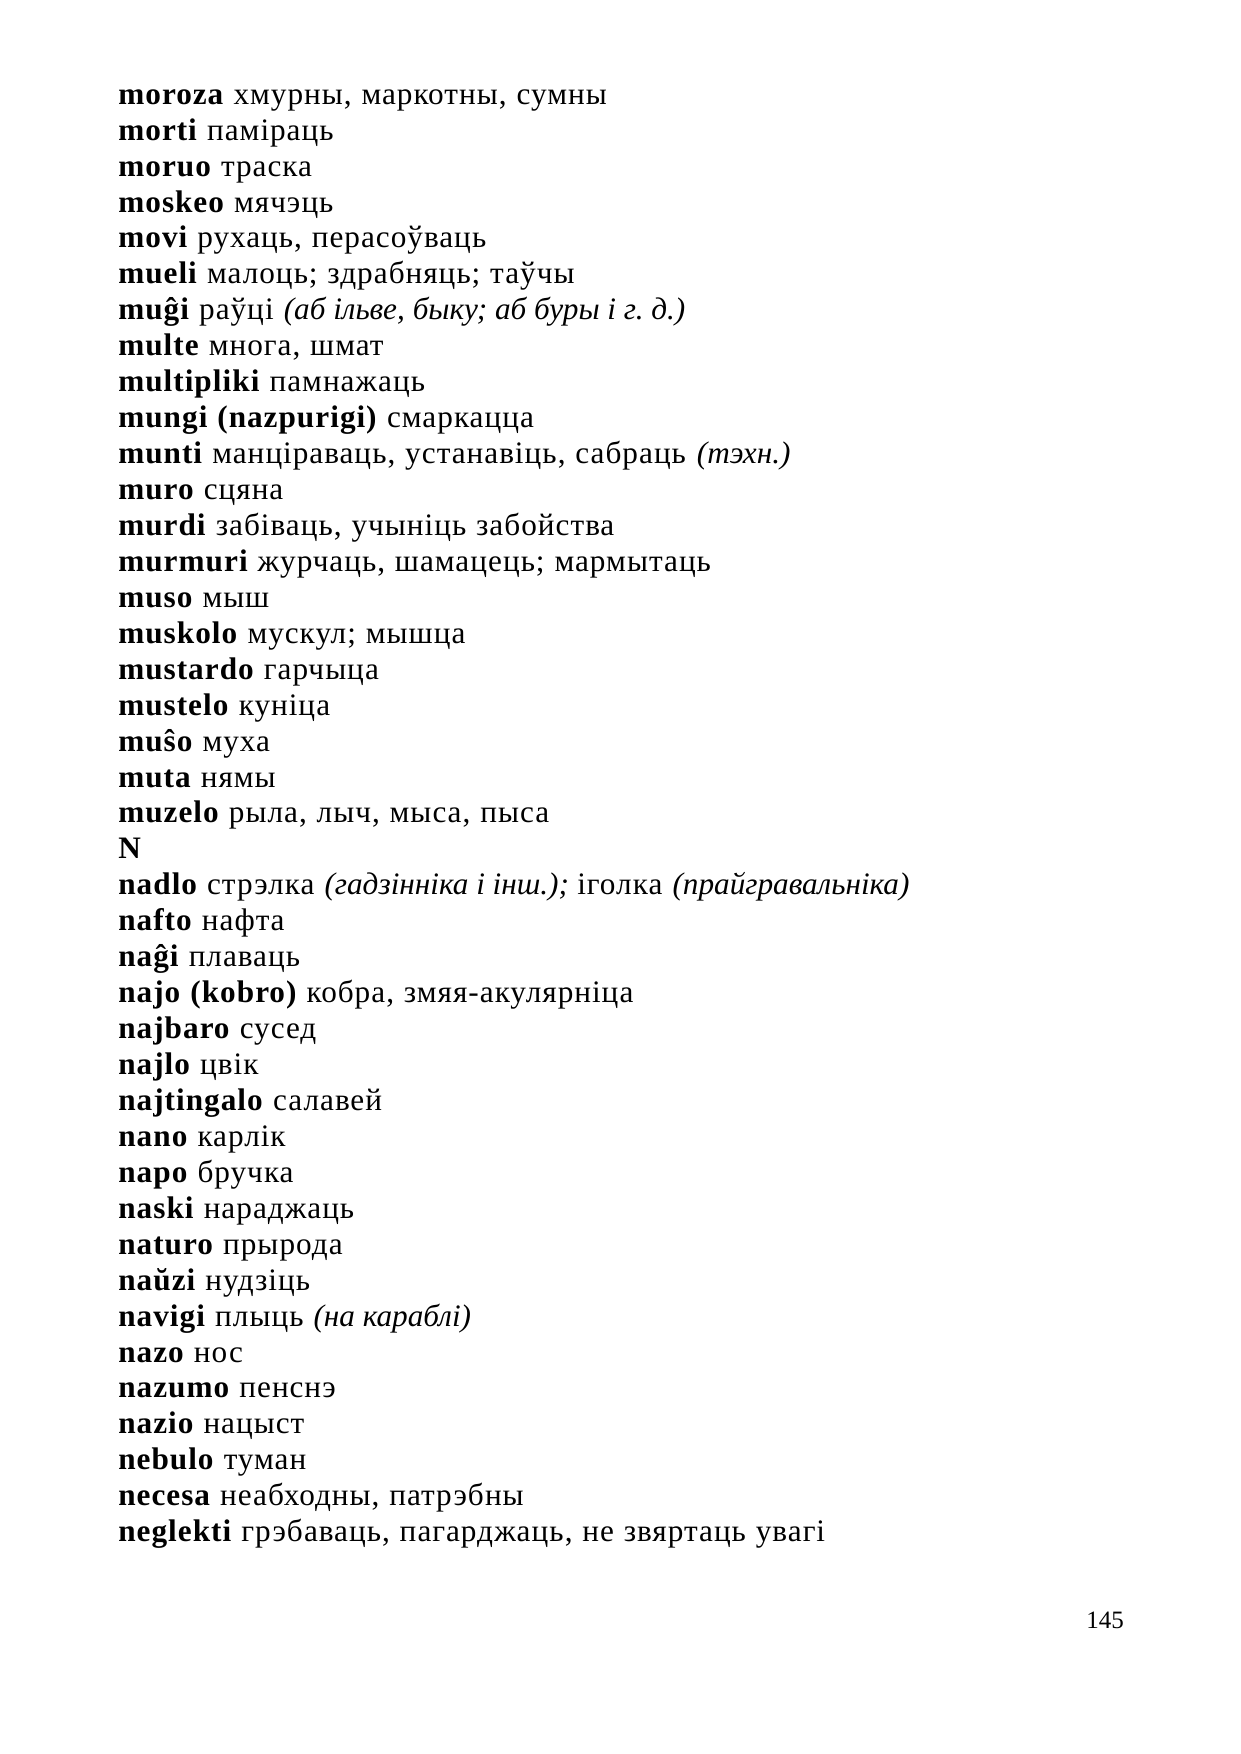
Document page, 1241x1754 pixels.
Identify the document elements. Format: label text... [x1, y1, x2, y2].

text mustardo гарчыца [118, 650, 1123, 686]
text nebulo туман [118, 1441, 1123, 1477]
text najlo цвік [118, 1045, 1123, 1081]
text muskolo мускул; мышца [118, 614, 1123, 650]
text muŝo муха [118, 722, 1123, 758]
text naĝi плаваць [118, 937, 1123, 973]
text naŭzi нудзіць [118, 1261, 1123, 1297]
text mueli малоць; здрабняць; таўчы [118, 255, 1123, 291]
text muta нямы [118, 758, 1123, 794]
text muĝi раўці (аб ільве, быку; аб буры і г. д.) [118, 291, 1123, 327]
text moroza хмурны, маркотны, сумны [118, 75, 1123, 111]
text multe многа, шмат [118, 327, 1123, 362]
text nazumo пенснэ [118, 1369, 1123, 1405]
text nano карлік [118, 1117, 1123, 1153]
text mungi (nazpurigi) смаркацца [118, 398, 1123, 434]
text naturo прырода [118, 1225, 1123, 1261]
text nazo нос [118, 1333, 1123, 1369]
text muro сцяна [118, 470, 1123, 506]
text mustelo куніца [118, 686, 1123, 722]
text moruo траска [118, 147, 1123, 183]
text N [118, 830, 1123, 866]
text najbaro сусед [118, 1009, 1123, 1045]
text morti паміраць [118, 111, 1123, 147]
text naski нараджаць [118, 1189, 1123, 1225]
text necesa неабходны, патрэбны [118, 1477, 1123, 1512]
text muzelo рыла, лыч, мыса, пыса [118, 794, 1123, 830]
text movi рухаць, перасоўваць [118, 219, 1123, 255]
text nafto нафта [118, 902, 1123, 937]
text munti манціраваць, устанавіць, сабраць (тэхн.) [118, 434, 1123, 470]
text napo бручка [118, 1153, 1123, 1189]
text neglekti грэбаваць, пагарджаць, не звяртаць увагі [118, 1512, 1123, 1548]
text najo (kobro) кобра, змяя-акулярніца [118, 973, 1123, 1009]
text murdi забіваць, учыніць забойства [118, 506, 1123, 542]
text muso мыш [118, 578, 1123, 614]
text nadlo стрэлка (гадзінніка і інш.); іголка (прайгравальніка) [118, 866, 1123, 902]
text moskeo мячэць [118, 183, 1123, 219]
text murmuri журчаць, шамацець; мармытаць [118, 542, 1123, 578]
text navigi плыць (на караблі) [118, 1297, 1123, 1333]
text multipliki памнажаць [118, 362, 1123, 398]
text nazio нацыст [118, 1405, 1123, 1441]
text najtingalo салавей [118, 1081, 1123, 1117]
